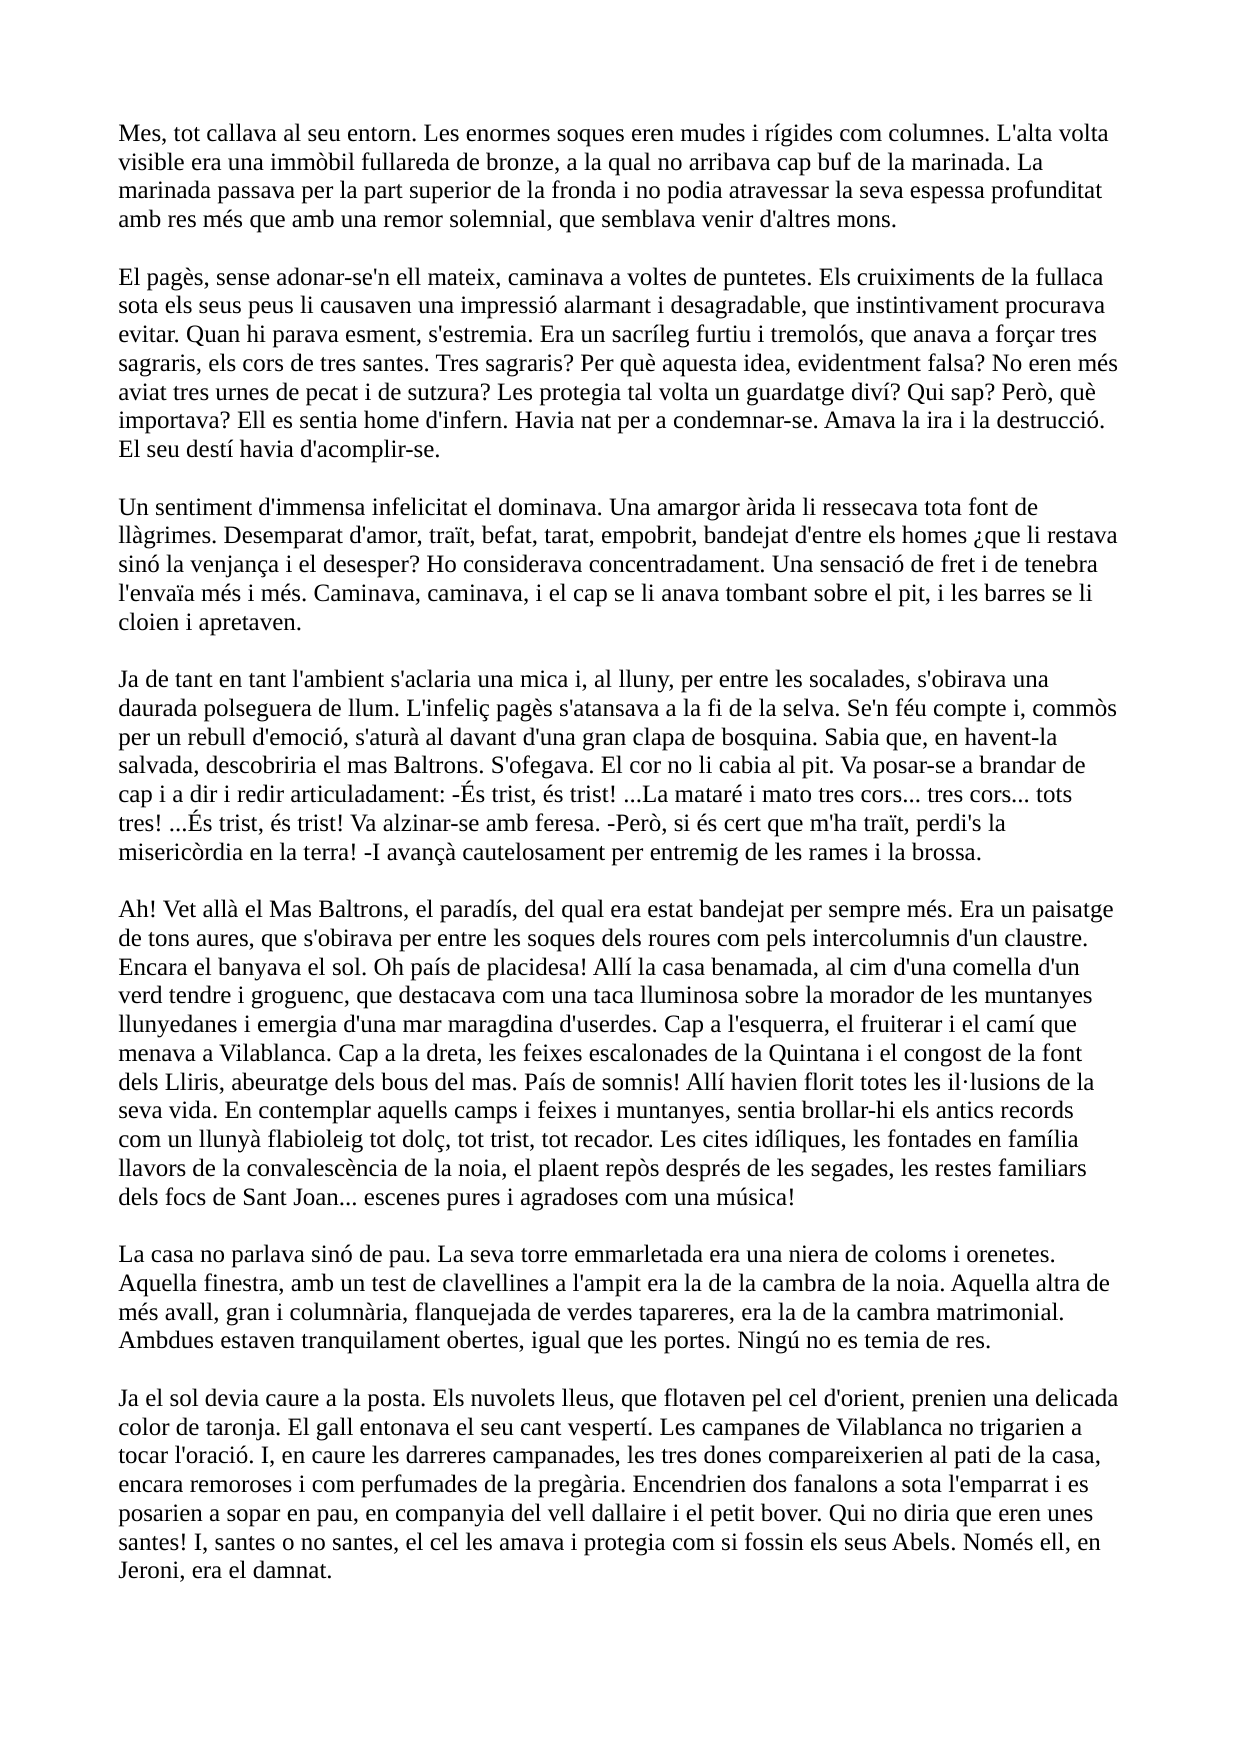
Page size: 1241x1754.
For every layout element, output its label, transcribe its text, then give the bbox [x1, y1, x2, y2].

text El pagès, sense adonar-se'n ell mateix, caminava a voltes de puntetes. Els cruiximents de la fullaca sota els seus peus li causaven una impressió alarmant i desagradable, que instintivament procurava evitar. Quan hi parava esment, s'estremia. Era un sacríleg furtiu i tremolós, que anava a forçar tres sagraris, els cors de tres santes. Tres sagraris? Per què aquesta idea, evidentment falsa? No eren més aviat tres urnes de pecat i de sutzura? Les protegia tal volta un guardatge diví? Qui sap? Però, què importava? Ell es sentia home d'infern. Havia nat per a condemnar-se. Amava la ira i la destrucció. El seu destí havia d'acomplir-se. [118, 262, 1122, 463]
text La casa no parlava sinó de pau. La seva torre emmarletada era una niera de coloms i orenetes. Aquella finestra, amb un test de clavellines a l'ampit era la de la cambra de la noia. Aquella altra de més avall, gran i columnària, flanquejada de verdes tapareres, era la de la cambra matrimonial. Ambdues estaven tranquilament obertes, igual que les portes. Ningú no es temia de res. [118, 1239, 1122, 1354]
text Mes, tot callava al seu entorn. Les enormes soques eren mudes i rígides com columnes. L'alta volta visible era una immòbil fullareda de bronze, a la qual no arribava cap buf de la marinada. La marinada passava per la part superior de la fronda i no podia atravessar la seva espessa profunditat amb res més que amb una remor solemnial, que semblava venir d'altres mons. [118, 118, 1122, 233]
text Ja de tant en tant l'ambient s'aclaria una mica i, al lluny, per entre les socalades, s'obirava una daurada polseguera de llum. L'infeliç pagès s'atansava a la fi de la selva. Se'n féu compte i, commòs per un rebull d'emoció, s'aturà al davant d'una gran clapa de bosquina. Sabia que, en havent-la salvada, descobriria el mas Baltrons. S'ofegava. El cor no li cabia al pit. Va posar-se a brandar de cap i a dir i redir articuladament: -És trist, és trist! ...La mataré i mato tres cors... tres cors... tots tres! ...És trist, és trist! Va alzinar-se amb feresa. -Però, si és cert que m'ha traït, perdi's la misericòrdia en la terra! -I avançà cautelosament per entremig de les rames i la brossa. [118, 664, 1122, 866]
text Ja el sol devia caure a la posta. Els nuvolets lleus, que flotaven pel cel d'orient, prenien una delicada color de taronja. El gall entonava el seu cant vespertí. Les campanes de Vilablanca no trigarien a tocar l'oració. I, en caure les darreres campanades, les tres dones compareixerien al pati de la casa, encara remoroses i com perfumades de la pregària. Encendrien dos fanalons a sota l'emparrat i es posarien a sopar en pau, en companyia del vell dallaire i el petit bover. Qui no diria que eren unes santes! I, santes o no santes, el cel les amava i protegia com si fossin els seus Abels. Només ell, en Jeroni, era el damnat. [118, 1383, 1122, 1584]
text Un sentiment d'immensa infelicitat el dominava. Una amargor àrida li ressecava tota font de llàgrimes. Desemparat d'amor, traït, befat, tarat, empobrit, bandejat d'entre els homes ¿que li restava sinó la venjança i el desesper? Ho considerava concentradament. Una sensació de fret i de tenebra l'envaïa més i més. Caminava, caminava, i el cap se li anava tombant sobre el pit, i les barres se li cloien i apretaven. [118, 492, 1122, 636]
text Ah! Vet allà el Mas Baltrons, el paradís, del qual era estat bandejat per sempre més. Era un paisatge de tons aures, que s'obirava per entre les soques dels roures com pels intercolumnis d'un claustre. Encara el banyava el sol. Oh país de placidesa! Allí la casa benamada, al cim d'una comella d'un verd tendre i groguenc, que destacava com una taca lluminosa sobre la morador de les muntanyes llunyedanes i emergia d'una mar maragdina d'userdes. Cap a l'esquerra, el fruiterar i el camí que menava a Vilablanca. Cap a la dreta, les feixes escalonades de la Quintana i el congost de la font dels Lliris, abeuratge dels bous del mas. País de somnis! Allí havien florit totes les il·lusions de la seva vida. En contemplar aquells camps i feixes i muntanyes, sentia brollar-hi els antics records com un llunyà flabioleig tot dolç, tot trist, tot recador. Les cites idíliques, les fontades en família llavors de la convalescència de la noia, el plaent repòs després de les segades, les restes familiars dels focs de Sant Joan... escenes pures i agradoses com una música! [118, 894, 1122, 1211]
